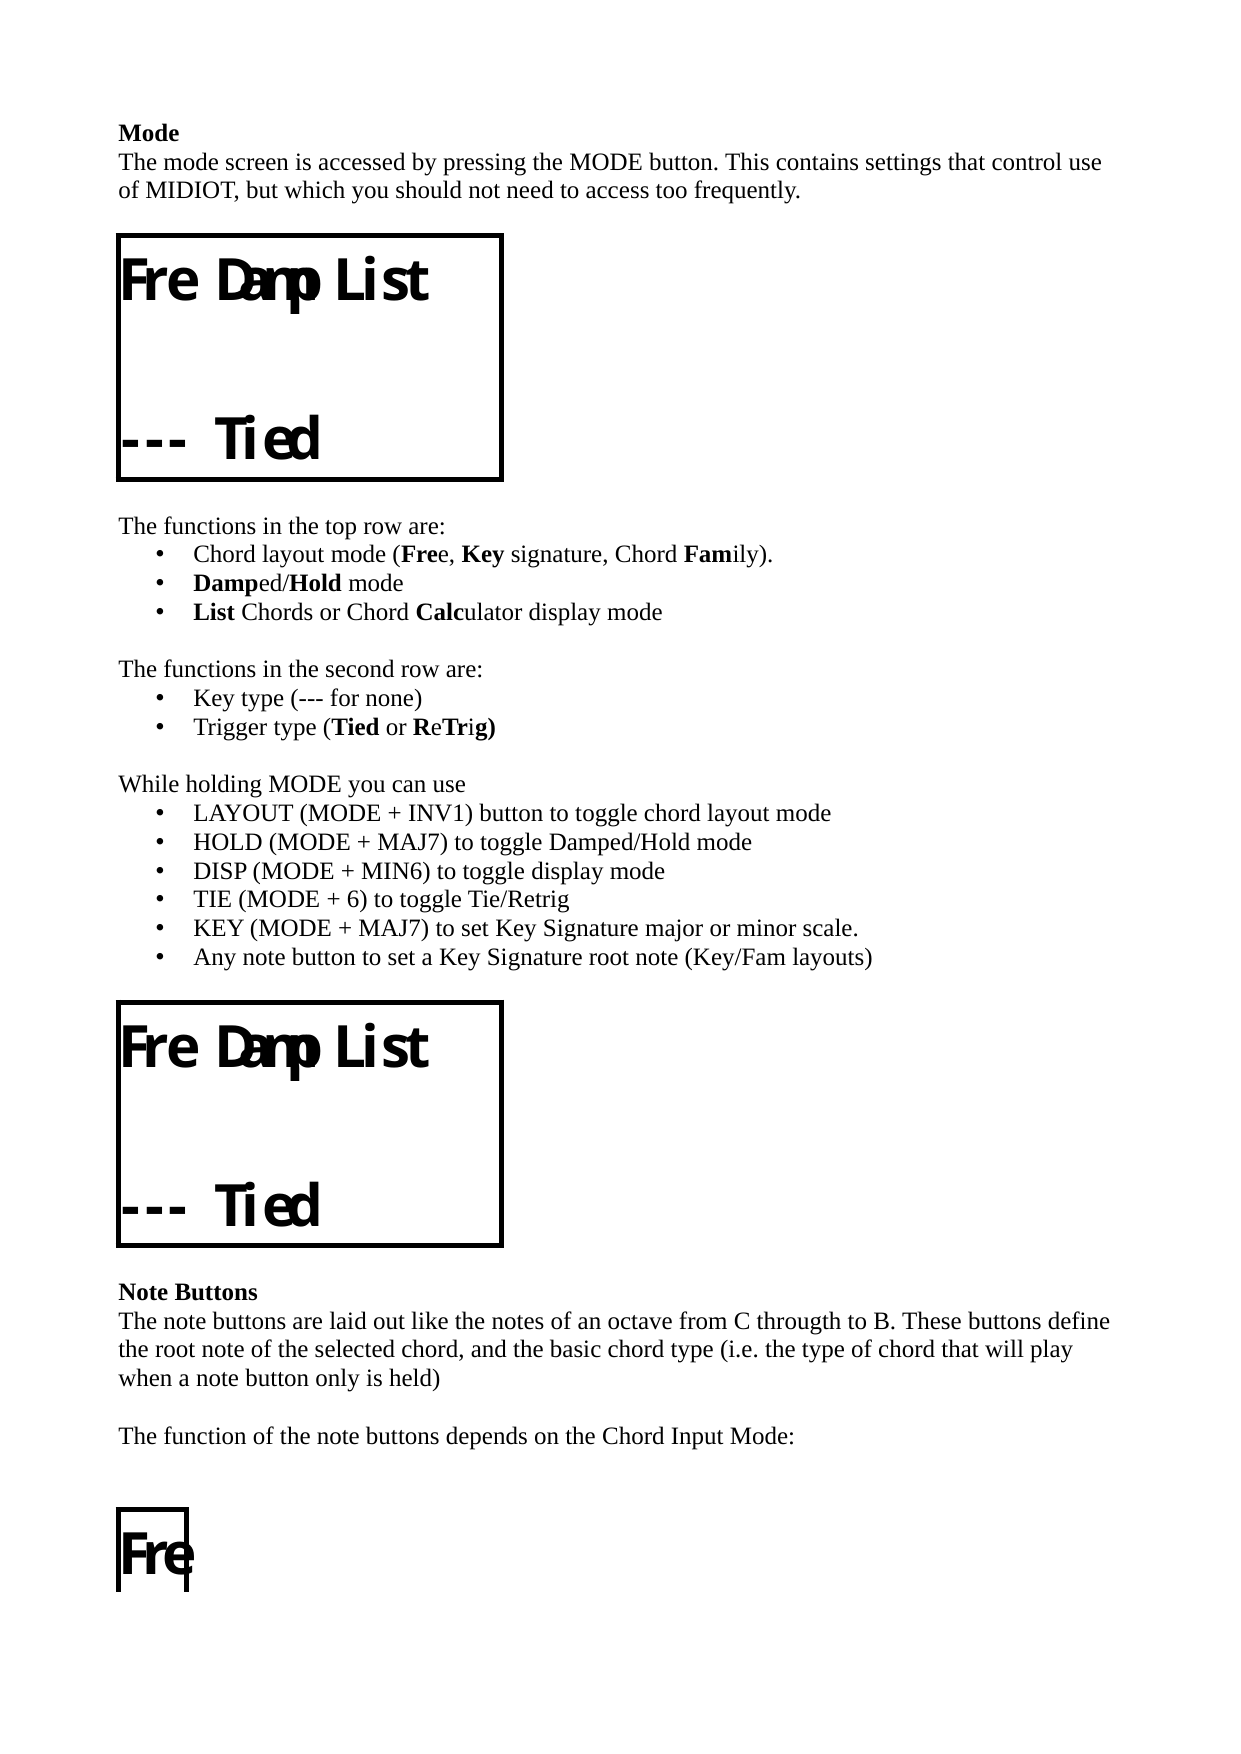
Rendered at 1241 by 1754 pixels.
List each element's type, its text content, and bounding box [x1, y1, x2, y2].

list HOLD (MODE + MAJ7) to toggle Damped/Hold mode [156, 827, 1122, 856]
table_cell d [297, 434, 310, 453]
table_cell [334, 1164, 358, 1243]
table_cell [358, 1164, 382, 1243]
table_header [478, 1005, 499, 1164]
table_cell - [142, 397, 166, 477]
table_cell d [286, 1222, 310, 1243]
table_header [430, 238, 453, 397]
table_cell [478, 397, 499, 477]
table_header p [286, 1064, 310, 1164]
table_cell d [286, 455, 310, 477]
table_cell [382, 1164, 406, 1243]
table_cell - [166, 1164, 190, 1243]
table_header s [382, 238, 406, 397]
table_header F [132, 1540, 142, 1550]
table_header F [132, 266, 142, 276]
list TIE (MODE + 6) to toggle Tie/Retrig [156, 884, 1122, 913]
table_header [454, 238, 477, 397]
table_header e [178, 274, 190, 280]
table_header m [262, 275, 286, 397]
table_header F [132, 1033, 142, 1043]
table_cell [358, 397, 382, 477]
table_header e [177, 286, 190, 294]
table_header e [173, 1560, 184, 1568]
table_header F [121, 1005, 142, 1164]
list LAYOUT (MODE + INV1) button to toggle chord layout mode [156, 798, 1122, 827]
table_cell [430, 1164, 453, 1243]
table_header m [262, 1042, 286, 1164]
table_header p [286, 297, 310, 397]
table_cell - [121, 1164, 142, 1243]
table_cell - [121, 397, 142, 477]
table_header a [238, 238, 262, 268]
table_header a [238, 296, 262, 397]
table_cell [406, 397, 429, 477]
table_header [310, 1005, 334, 1164]
table_header L [334, 1005, 358, 1164]
table_cell [454, 397, 477, 477]
table_header [190, 1005, 214, 1164]
table_cell d [297, 1201, 310, 1220]
table_header [454, 1005, 477, 1164]
table_header t [406, 1005, 429, 1164]
table_cell [190, 1164, 214, 1243]
list Key type (--- for none) [156, 683, 1122, 712]
table_header p [286, 1005, 310, 1036]
table_header e [163, 1512, 184, 1547]
table_header i [358, 1005, 382, 1164]
table_header t [406, 238, 429, 397]
text The note buttons are laid out like the notes of an octave from C througth to B. These buttons define the root note of the selected chord, and the basic chord type (i.e. the type of chord that will play when a note button only is held) [118, 1306, 1122, 1392]
table_header e [178, 1041, 190, 1047]
table_header m [262, 238, 286, 272]
list Damped/Hold mode [156, 568, 1122, 597]
text While holding MODE you can use [118, 769, 1122, 798]
list DISP (MODE + MIN6) to toggle display mode [156, 856, 1122, 884]
table_header a [250, 1052, 260, 1061]
table_header e [163, 1550, 184, 1592]
table_cell T [214, 1164, 238, 1243]
table_header a [253, 1041, 260, 1047]
list Trigger type (Tied or ReTrig) [156, 712, 1122, 741]
text Mode [118, 118, 1122, 147]
table_header r [142, 238, 166, 397]
text The functions in the second row are: [118, 654, 1122, 683]
table_header i [358, 238, 382, 397]
table_header [478, 238, 499, 397]
table_header p [286, 238, 310, 269]
text The functions in the top row are: [118, 511, 1122, 539]
table_cell [190, 397, 214, 477]
table_cell - [142, 1164, 166, 1243]
table_header a [238, 1034, 245, 1058]
table_header p [299, 275, 306, 294]
table_cell [478, 1164, 499, 1243]
table_cell i [238, 397, 262, 477]
list Any note button to set a Key Signature root note (Key/Fam layouts) [156, 942, 1122, 971]
table_header D [228, 266, 238, 293]
table_header [430, 1005, 453, 1164]
table_header D [214, 1005, 238, 1164]
table_header a [238, 1063, 262, 1164]
list Chord layout mode (Free, Key signature, Chord Family). [156, 539, 1122, 568]
table_cell e [262, 1164, 286, 1243]
table_header a [238, 267, 245, 291]
table_header D [214, 238, 238, 397]
table_header p [299, 1042, 306, 1061]
table_header a [253, 274, 260, 280]
table_header s [382, 1005, 406, 1164]
table_header e [166, 238, 190, 397]
table_header r [142, 1512, 163, 1592]
table_cell d [286, 1164, 310, 1198]
table_cell i [238, 1164, 262, 1243]
text The mode screen is accessed by pressing the MODE button. This contains settings that control use of MIDIOT, but which you should not need to access too frequently. [118, 147, 1122, 204]
table_header D [228, 1033, 238, 1060]
table_cell [430, 397, 453, 477]
table_header e [174, 1548, 184, 1554]
table_header [190, 238, 214, 397]
table_header [310, 238, 334, 397]
table_cell [382, 397, 406, 477]
table_header L [334, 238, 358, 397]
table_header F [121, 238, 142, 397]
text The function of the note buttons depends on the Chord Input Mode: [118, 1421, 1122, 1449]
list KEY (MODE + MAJ7) to set Key Signature major or minor scale. [156, 913, 1122, 942]
table_cell e [262, 397, 286, 477]
table_cell [406, 1164, 429, 1243]
table_cell [310, 397, 334, 477]
table_header a [238, 1005, 262, 1035]
table_header r [142, 1005, 166, 1164]
table_cell T [214, 397, 238, 477]
text Note Buttons [118, 1277, 1122, 1306]
table_header F [121, 1512, 142, 1592]
table_header m [262, 1005, 286, 1039]
table_cell d [286, 397, 310, 431]
table_cell [310, 1164, 334, 1243]
table_cell [454, 1164, 477, 1243]
table_header e [177, 1053, 190, 1061]
list List Chords or Chord Calculator display mode [156, 597, 1122, 626]
table_cell [334, 397, 358, 477]
table_header e [166, 1005, 190, 1164]
table_cell - [166, 397, 190, 477]
table_header a [250, 285, 260, 294]
